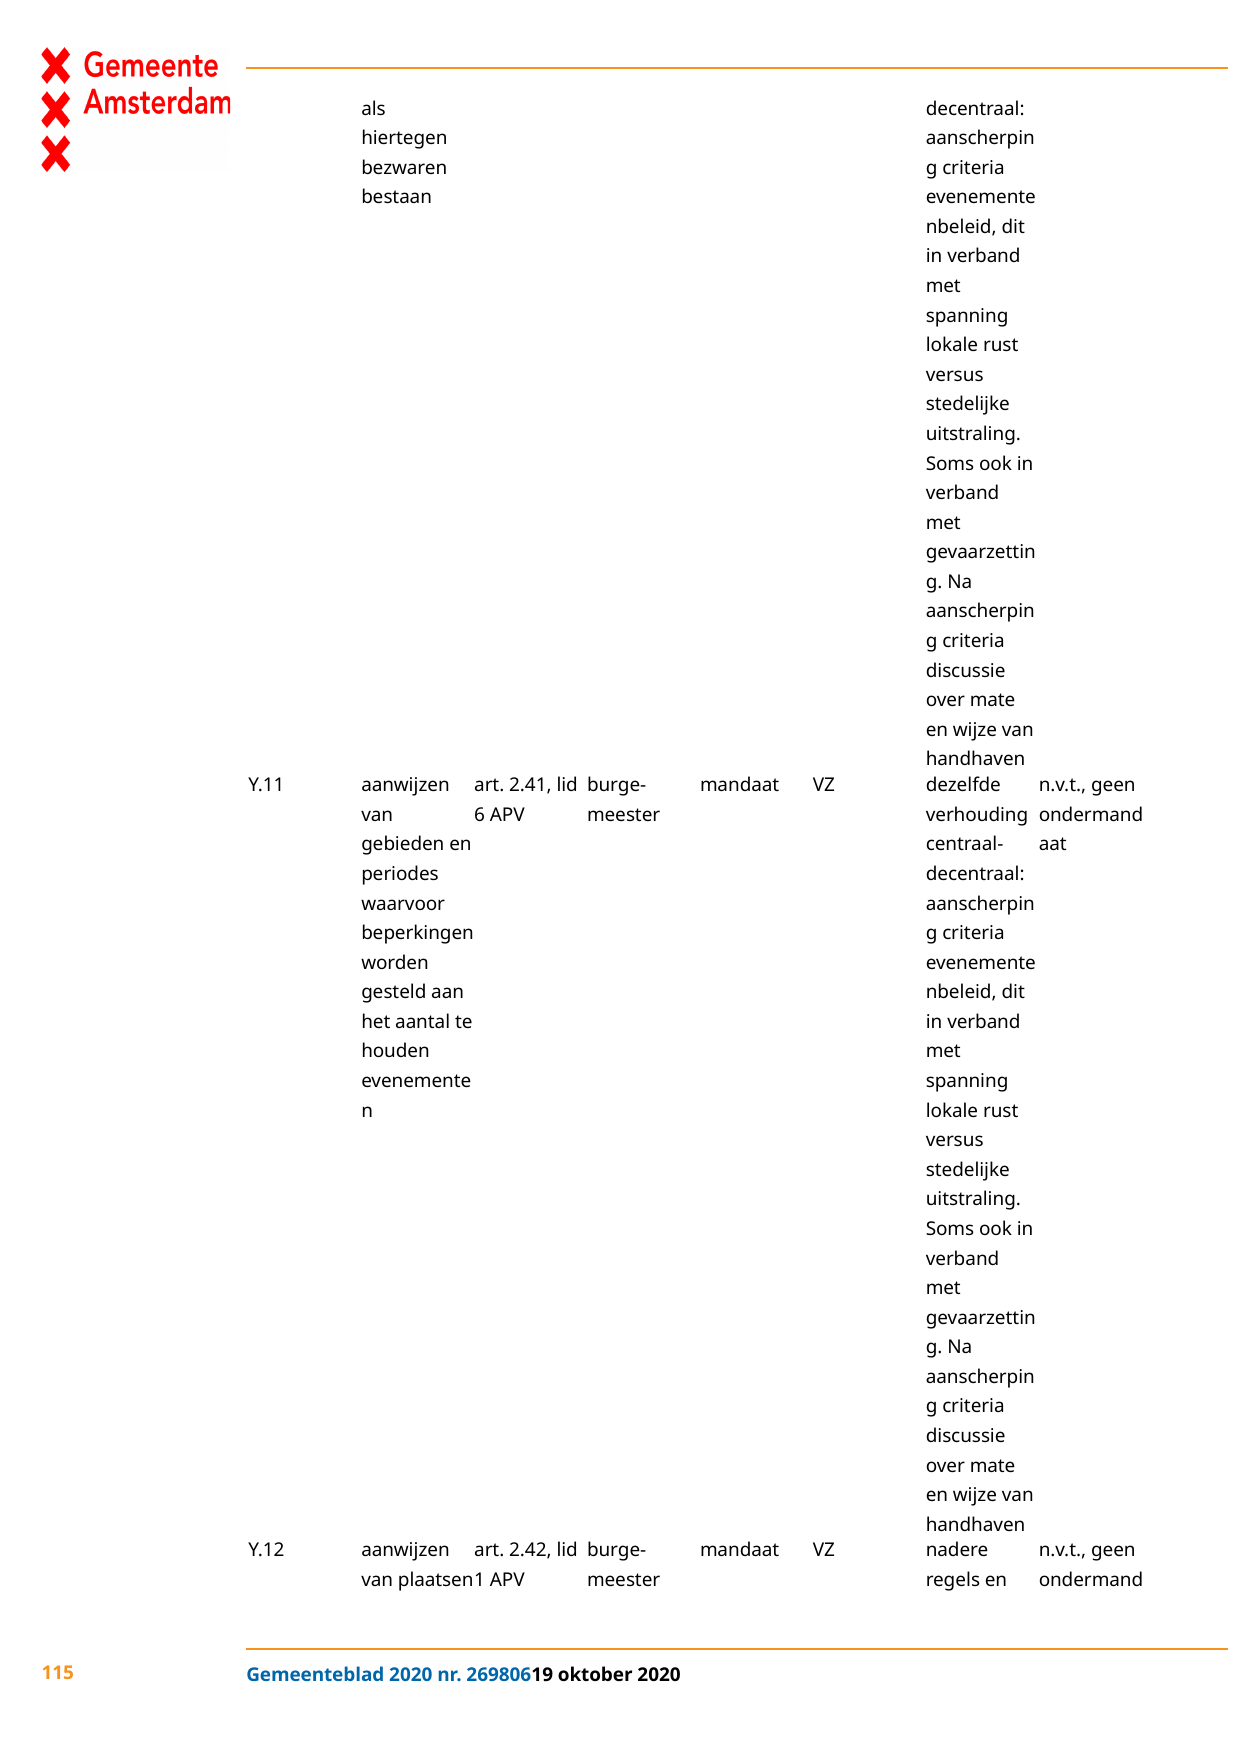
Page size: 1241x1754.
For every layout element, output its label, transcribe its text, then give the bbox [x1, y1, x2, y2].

table_cell mandaat [700, 1537, 813, 1592]
table_cell decentraal: aanscherping criteria evenementenbeleid, dit in verband met spanning lokale rust versus stedelijke uitstraling. Soms ook in verband met gevaarzetting. Na aanscherping criteria discussie over mate en wijze van handhaven [926, 95, 1038, 771]
table_cell VZ [813, 771, 926, 1537]
table_cell art. 2.41, lid 6 APV [474, 771, 587, 1537]
table_cell [587, 95, 700, 771]
table_cell VZ [813, 1537, 926, 1592]
table_cell [248, 95, 361, 771]
table_cell als hiertegen bezwaren bestaan [361, 95, 474, 771]
table_cell Y.12 [248, 1537, 361, 1592]
table_cell [474, 95, 587, 771]
table_cell n.v.t., geen ondermandaat [1039, 771, 1152, 1537]
table_cell aanwijzen van plaatsen [361, 1537, 474, 1592]
table_cell [813, 95, 926, 771]
table_cell burge-meester [587, 771, 700, 1537]
table_cell n.v.t., geen ondermand [1039, 1537, 1152, 1592]
table_cell art. 2.42, lid 1 APV [474, 1537, 587, 1592]
table_cell Y.11 [248, 771, 361, 1537]
table_cell mandaat [700, 771, 813, 1537]
table_cell dezelfde verhouding centraal-decentraal: aanscherping criteria evenementenbeleid, dit in verband met spanning lokale rust versus stedelijke uitstraling. Soms ook in verband met gevaarzetting. Na aanscherping criteria discussie over mate en wijze van handhaven [926, 771, 1038, 1537]
table_cell nadere regels en [926, 1537, 1038, 1592]
table_cell [1039, 95, 1152, 771]
picture [41, 47, 231, 172]
table_cell burge-meester [587, 1537, 700, 1592]
table_cell [700, 95, 813, 771]
table_cell aanwijzen van gebieden en periodes waarvoor beperkingen worden gesteld aan het aantal te houden evenementen [361, 771, 474, 1537]
